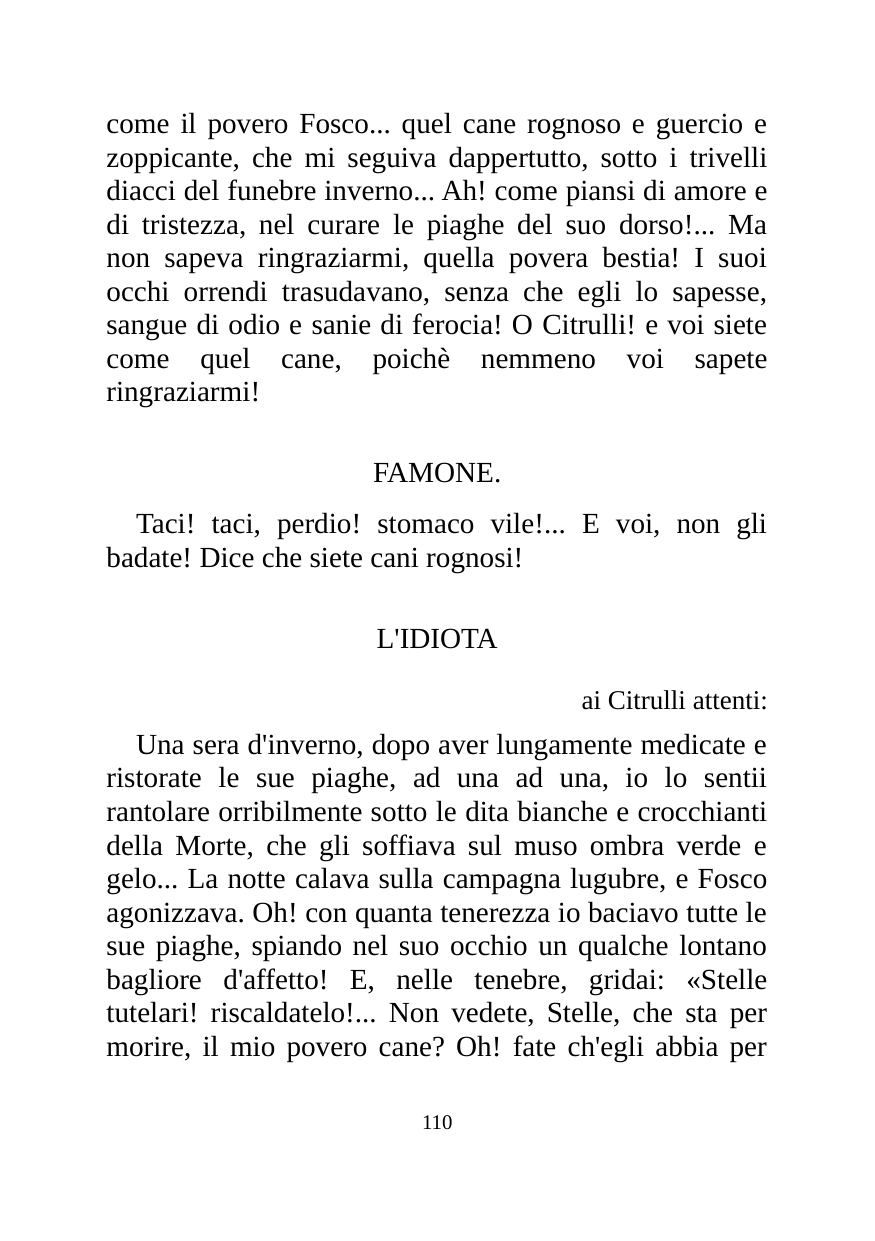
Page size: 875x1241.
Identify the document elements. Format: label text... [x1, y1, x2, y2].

text come il povero Fosco... quel cane rognoso e guercio e zoppicante, che mi seguiva dappertutto, sotto i trivelli diacci del funebre inverno... Ah! come piansi di amore e di tristezza, nel curare le piaghe del suo dorso!... Ma non sapeva ringraziarmi, quella povera bestia! I suoi occhi orrendi trasudavano, senza che egli lo sapesse, sangue di odio e sanie di ferocia! O Citrulli! e voi siete come quel cane, poichè nemmeno voi sapete ringraziarmi! [106, 106, 768, 408]
text ai Citrulli attenti: [402, 684, 768, 715]
text Una sera d'inverno, dopo aver lungamente medicate e ristorate le sue piaghe, ad una ad una, io lo sentii rantolare orribilmente sotto le dita bianche e crocchianti della Morte, che gli soffiava sul muso ombra verde e gelo... La notte calava sulla campagna lugubre, e Fosco agonizzava. Oh! con quanta tenerezza io baciavo tutte le sue piaghe, spiando nel suo occhio un qualche lontano bagliore d'affetto! E, nelle tenebre, gridai: «Stelle tutelari! riscaldatelo!... Non vedete, Stelle, che sta per morire, il mio povero cane? Oh! fate ch'egli abbia per [106, 727, 768, 1062]
text Taci! taci, perdio! stomaco vile!... E voi, non gli badate! Dice che siete cani rognosi! [106, 507, 768, 574]
text l'idiota [106, 621, 768, 654]
text FAMONE. [106, 455, 768, 489]
